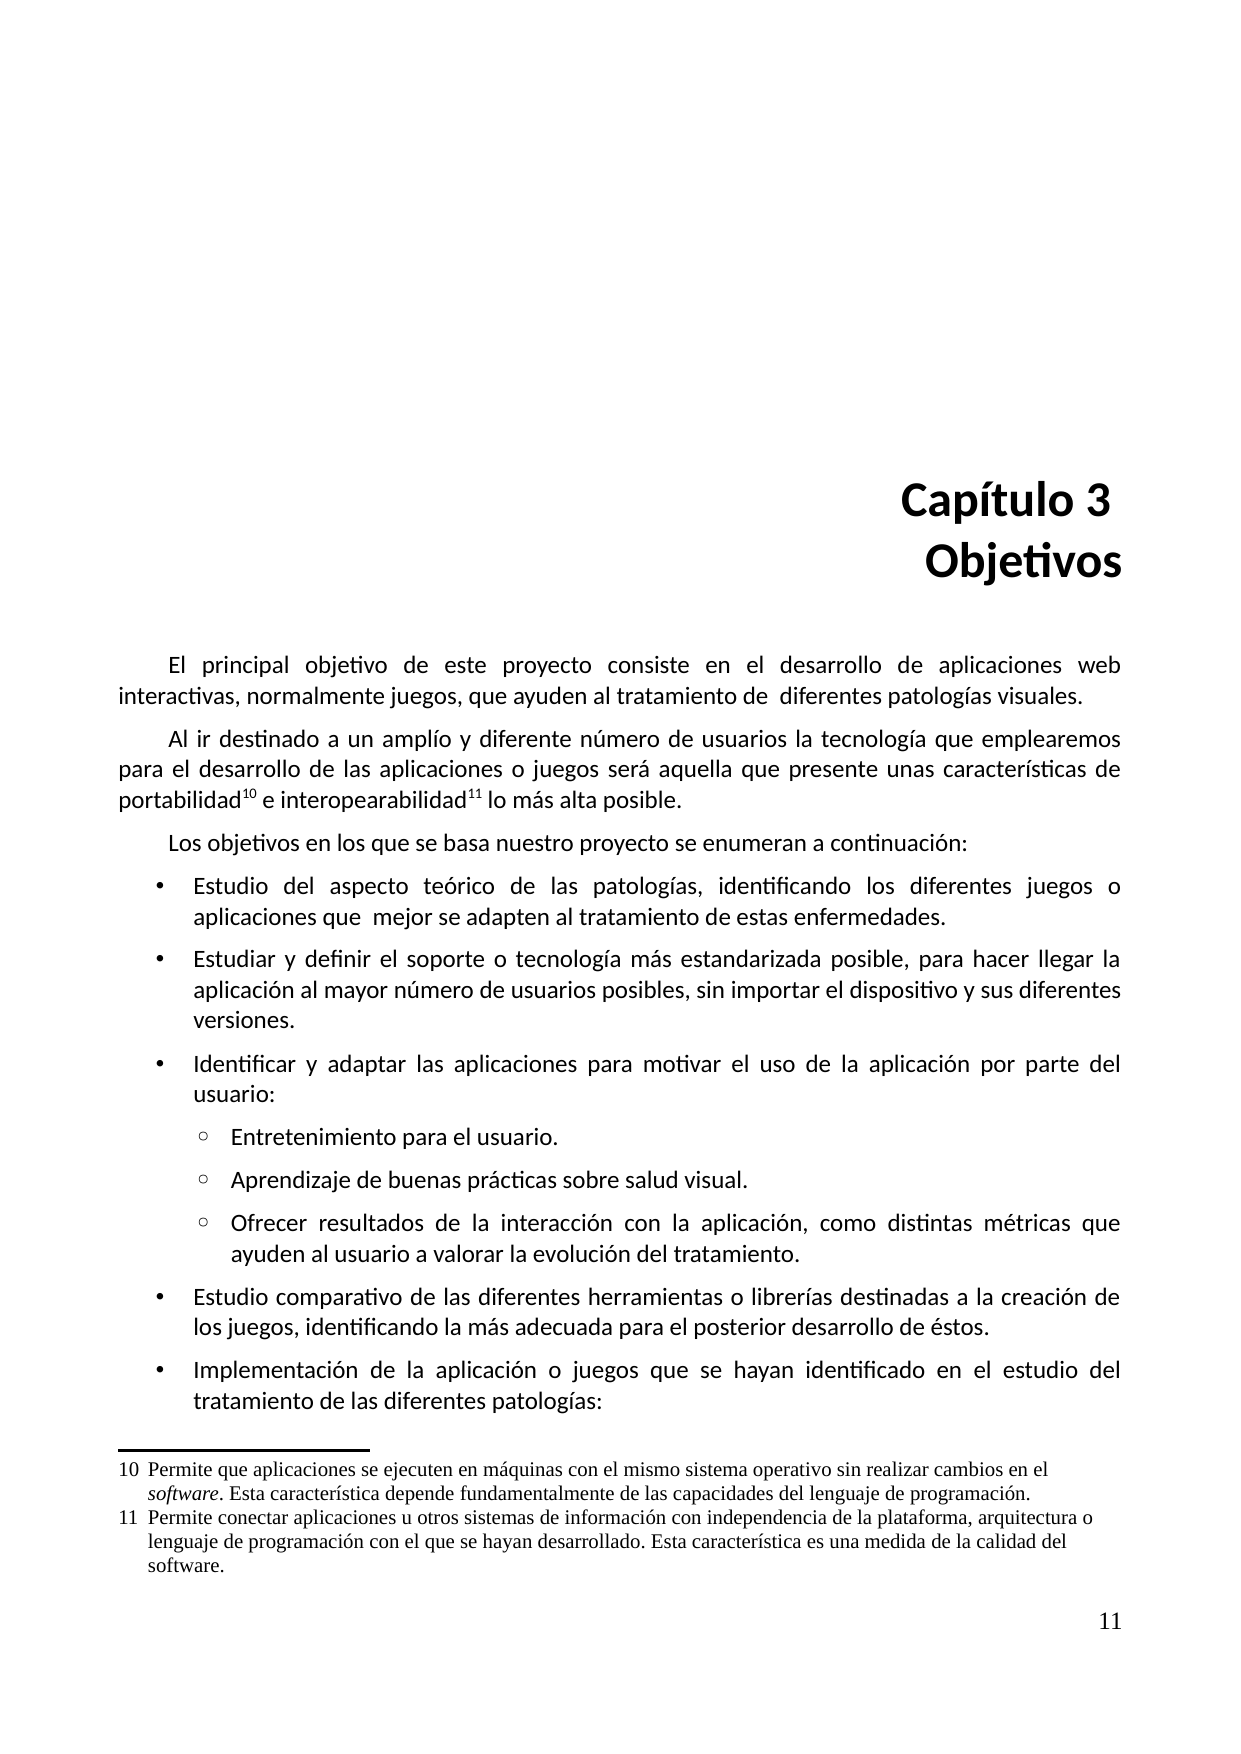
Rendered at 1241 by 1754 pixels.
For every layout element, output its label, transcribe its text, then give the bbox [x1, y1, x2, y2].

list Estudio del aspecto teórico de las patologías, identificando los diferentes juegos o aplicaciones que mejor se adapten al tratamiento de estas enfermedades. [156, 870, 1122, 931]
list Aprendizaje de buenas prácticas sobre salud visual. [193, 1164, 1122, 1195]
text Permite conectar aplicaciones u otros sistemas de información con independencia de la plataforma, arquitectura o lenguaje de programación con el que se hayan desarrollado. Esta característica es una medida de la calidad del software. [118, 1505, 1122, 1577]
list Estudiar y definir el soporte o tecnología más estandarizada posible, para hacer llegar la aplicación al mayor número de usuarios posibles, sin importar el dispositivo y sus diferentes versiones. [156, 944, 1122, 1035]
text El principal objetivo de este proyecto consiste en el desarrollo de aplicaciones web interactivas, normalmente juegos, que ayuden al tratamiento de diferentes patologías visuales. [118, 649, 1122, 711]
text Al ir destinado a un amplío y diferente número de usuarios la tecnología que emplearemos para el desarrollo de las aplicaciones o juegos será aquella que presente unas características de portabilidad e interopearabilidad lo más alta posible. [118, 723, 1122, 814]
text Permite que aplicaciones se ejecuten en máquinas con el mismo sistema operativo sin realizar cambios en el software. Esta característica depende fundamentalmente de las capacidades del lenguaje de programación. [118, 1457, 1122, 1505]
list Estudio comparativo de las diferentes herramientas o librerías destinadas a la creación de los juegos, identificando la más adecuada para el posterior desarrollo de éstos. [156, 1281, 1122, 1342]
list Entretenimiento para el usuario. [193, 1121, 1122, 1152]
list Ofrecer resultados de la interacción con la aplicación, como distintas métricas que ayuden al usuario a valorar la evolución del tratamiento. [193, 1207, 1122, 1268]
list Implementación de la aplicación o juegos que se hayan identificado en el estudio del tratamiento de las diferentes patologías: [156, 1354, 1122, 1415]
list Identificar y adaptar las aplicaciones para motivar el uso de la aplicación por parte del usuario: [156, 1048, 1122, 1109]
text Los objetivos en los que se basa nuestro proyecto se enumeran a continuación: [118, 827, 1122, 858]
subtitle Objetivos [118, 529, 1122, 590]
